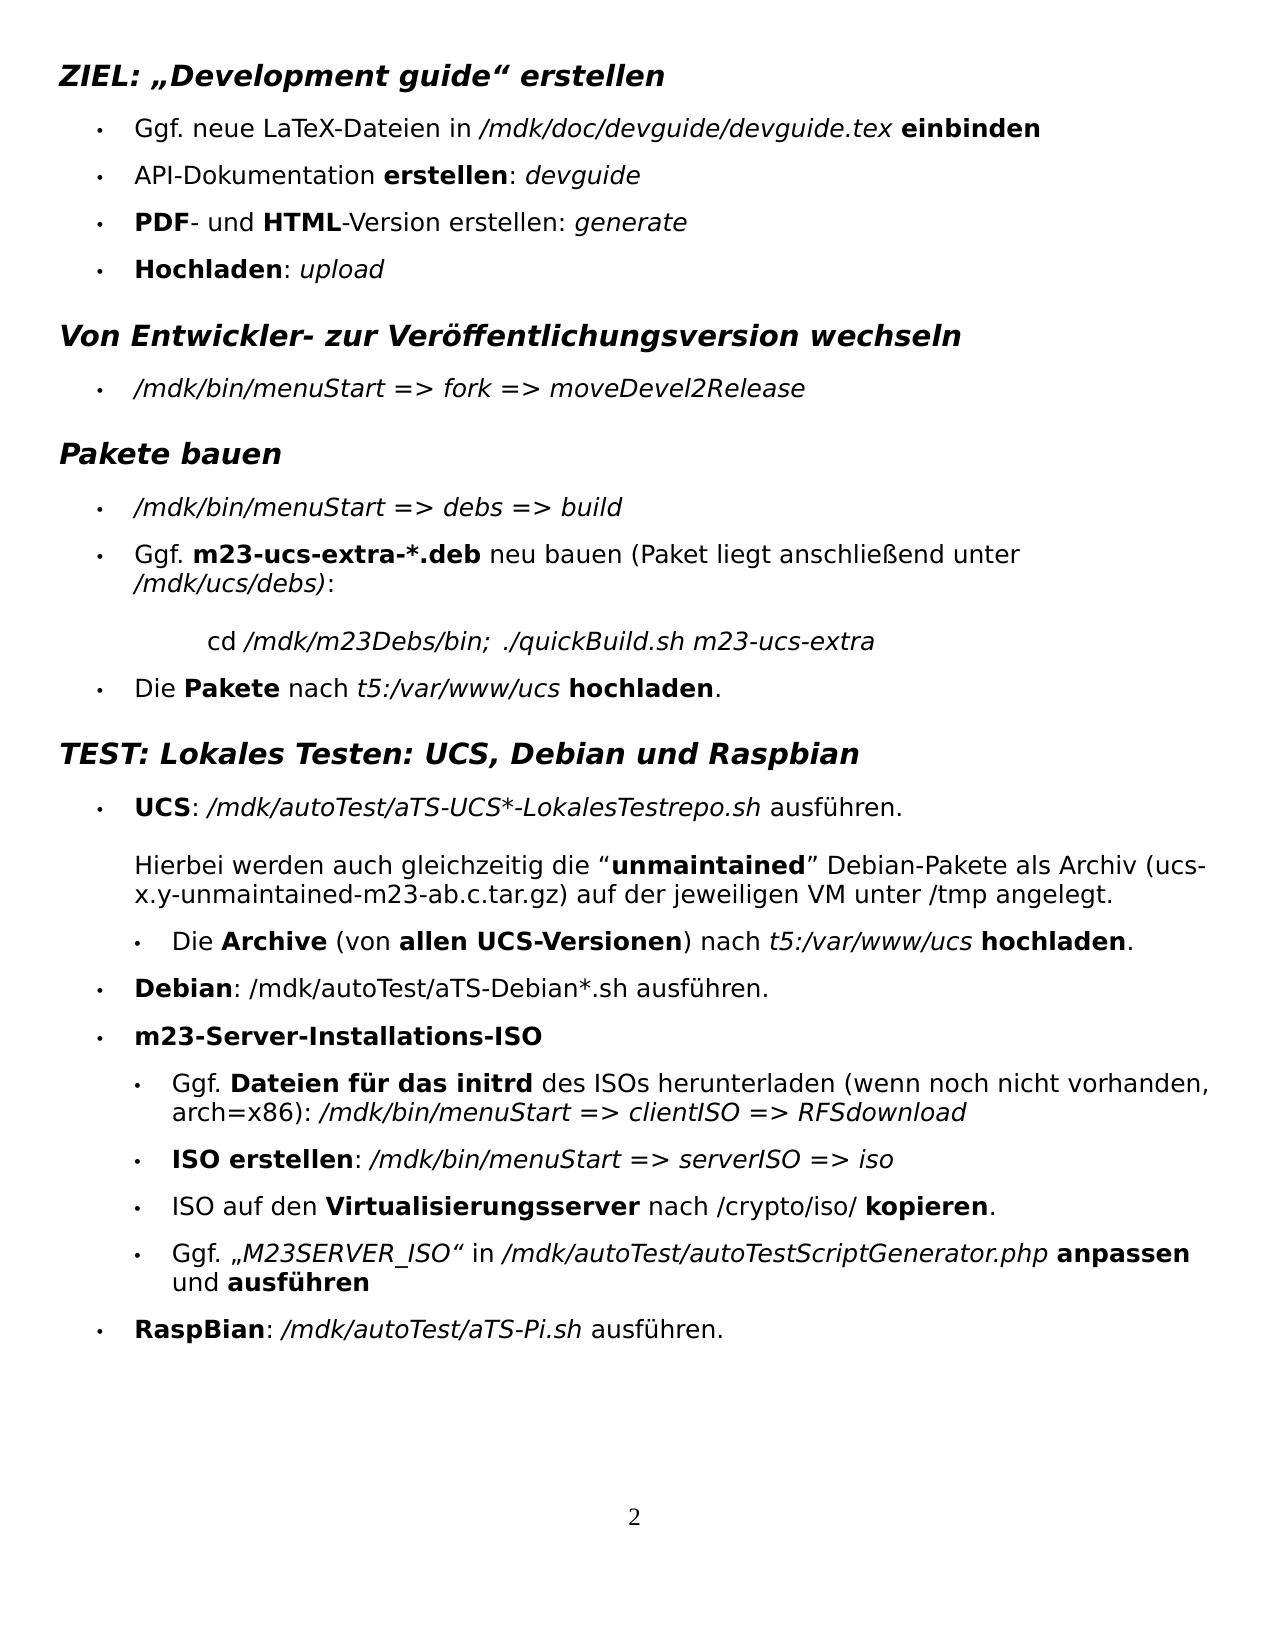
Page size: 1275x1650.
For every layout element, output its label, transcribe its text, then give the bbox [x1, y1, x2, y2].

list ISO auf den Virtualisierungsserver nach /crypto/iso/ kopieren. [134, 1192, 1216, 1221]
list Ggf. neue LaTeX-Dateien in /mdk/doc/devguide/devguide.tex einbinden [97, 114, 1216, 144]
list PDF- und HTML-Version erstellen: generate [97, 209, 1216, 238]
list Ggf. „M23SERVER_ISO“ in /mdk/autoTest/autoTestScriptGenerator.php anpassen und ausführen [134, 1239, 1216, 1298]
list Die Pakete nach t5:/var/www/ucs hochladen. [97, 674, 1216, 704]
subtitle TEST: Lokales Testen: UCS, Debian und Raspbian [59, 738, 1216, 772]
list Die Archive (von allen UCS-Versionen) nach t5:/var/www/ucs hochladen. [134, 928, 1216, 957]
list Ggf. Dateien für das initrd des ISOs herunterladen (wenn noch nicht vorhanden, arch=x86): /mdk/bin/menuStart => clientISO => RFSdownload [134, 1069, 1216, 1127]
subtitle ZIEL: „Development guide“ erstellen [59, 59, 1216, 93]
subtitle Von Entwickler- zur Veröffentlichungsversion wechseln [59, 319, 1216, 353]
list Hochladen: upload [97, 256, 1216, 285]
list Debian: /mdk/autoTest/aTS-Debian*.sh ausführen. [97, 975, 1216, 1004]
list Ggf. m23-ucs-extra-*.deb neu bauen (Paket liegt anschließend unter /mdk/ucs/debs): cd /mdk/m23Debs/bin; ./quickBuild.sh m23-ucs-extra [97, 540, 1216, 657]
list m23-Server-Installations-ISO [97, 1022, 1216, 1051]
list /mdk/bin/menuStart => fork => moveDevel2Release [97, 374, 1216, 403]
list API-Dokumentation erstellen: devguide [97, 162, 1216, 191]
subtitle Pakete bauen [59, 437, 1216, 471]
list /mdk/bin/menuStart => debs => build [97, 493, 1216, 522]
list UCS: /mdk/autoTest/aTS-UCS*-LokalesTestrepo.sh ausführen. Hierbei werden auch gleichzeitig die “unmaintained” Debian-Pakete als Archiv (ucs-x.y-unmaintained-m23-ab.c.tar.gz) auf der jeweiligen VM unter /tmp angelegt. [97, 793, 1216, 910]
list ISO erstellen: /mdk/bin/menuStart => serverISO => iso [134, 1145, 1216, 1174]
list RaspBian: /mdk/autoTest/aTS-Pi.sh ausführen. [97, 1316, 1216, 1345]
